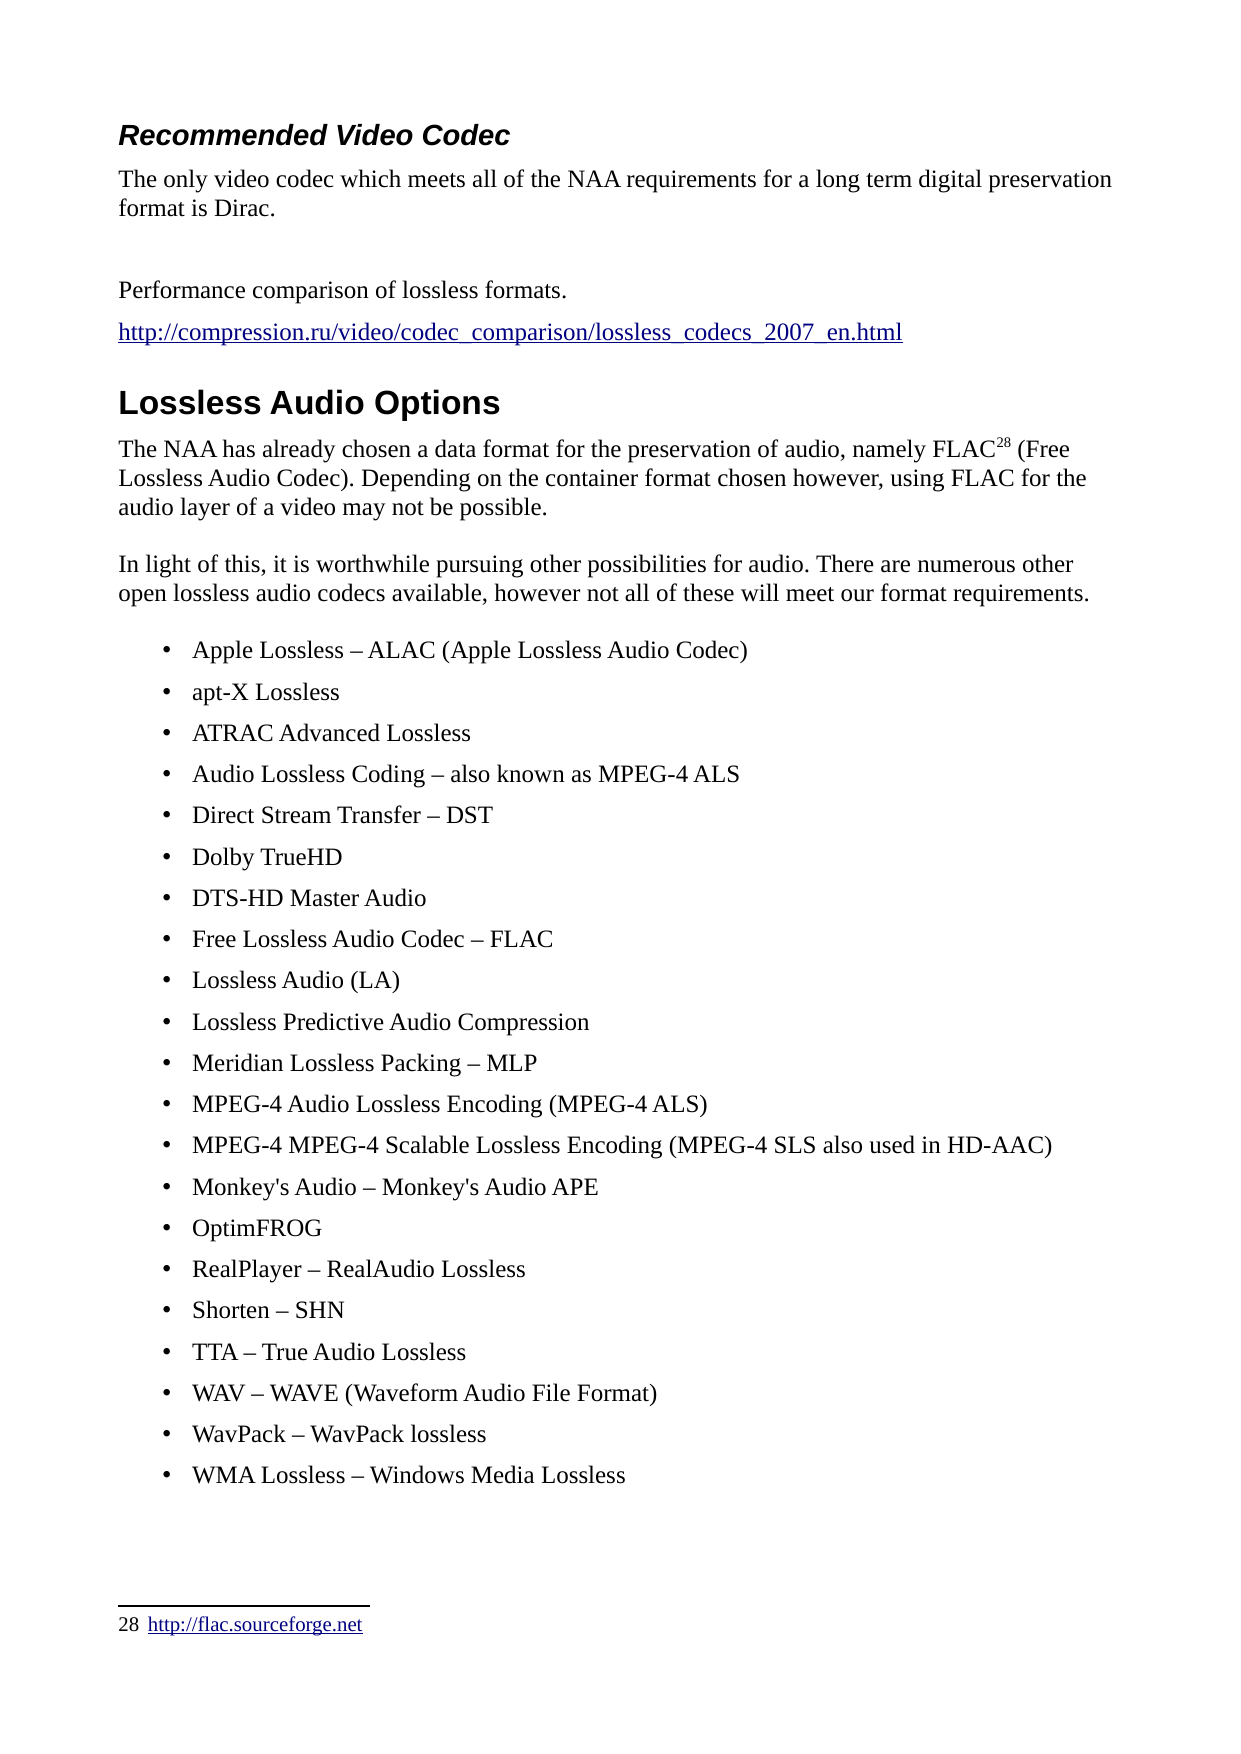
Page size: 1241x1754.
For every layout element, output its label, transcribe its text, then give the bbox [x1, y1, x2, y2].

list Lossless Predictive Audio Compression [162, 1007, 1122, 1035]
list Free Lossless Audio Codec – FLAC [162, 924, 1122, 953]
list MPEG-4 MPEG-4 Scalable Lossless Encoding (MPEG-4 SLS also used in HD-AAC) [162, 1130, 1122, 1159]
list Lossless Audio (LA) [162, 965, 1122, 994]
text Performance comparison of lossless formats. [118, 275, 1122, 304]
subtitle Recommended Video Codec [118, 118, 1122, 152]
text The only video codec which meets all of the NAA requirements for a long term digital preservation format is Dirac. [118, 164, 1122, 222]
list Shorten – SHN [162, 1295, 1122, 1324]
list WMA Lossless – Windows Media Lossless [162, 1460, 1122, 1489]
list TTA – True Audio Lossless [162, 1337, 1122, 1365]
list ATRAC Advanced Lossless [162, 718, 1122, 747]
list Audio Lossless Coding – also known as MPEG-4 ALS [162, 759, 1122, 788]
list MPEG-4 Audio Lossless Encoding (MPEG-4 ALS) [162, 1089, 1122, 1118]
text In light of this, it is worthwhile pursuing other possibilities for audio. There are numerous other open lossless audio codecs available, however not all of these will meet our format requirements. [118, 549, 1122, 607]
list Direct Stream Transfer – DST [162, 800, 1122, 829]
text The NAA has already chosen a data format for the preservation of audio, namely FLAC (Free Lossless Audio Codec). Depending on the container format chosen however, using FLAC for the audio layer of a video may not be possible. [118, 434, 1122, 520]
list Dolby TrueHD [162, 842, 1122, 870]
list apt-X Lossless [162, 677, 1122, 705]
subtitle Lossless Audio Options [118, 383, 1122, 422]
text http://flac.sourceforge.net [118, 1612, 1122, 1636]
list Monkey's Audio – Monkey's Audio APE [162, 1172, 1122, 1200]
list DTS-HD Master Audio [162, 883, 1122, 912]
list Meridian Lossless Packing – MLP [162, 1048, 1122, 1077]
list WAV – WAVE (Waveform Audio File Format) [162, 1378, 1122, 1407]
list OptimFROG [162, 1213, 1122, 1242]
list WavPack – WavPack lossless [162, 1419, 1122, 1448]
list RealPlayer – RealAudio Lossless [162, 1254, 1122, 1283]
list Apple Lossless – ALAC (Apple Lossless Audio Codec) [162, 635, 1122, 664]
text http://compression.ru/video/codec_comparison/lossless_codecs_2007_en.html [118, 317, 1122, 345]
